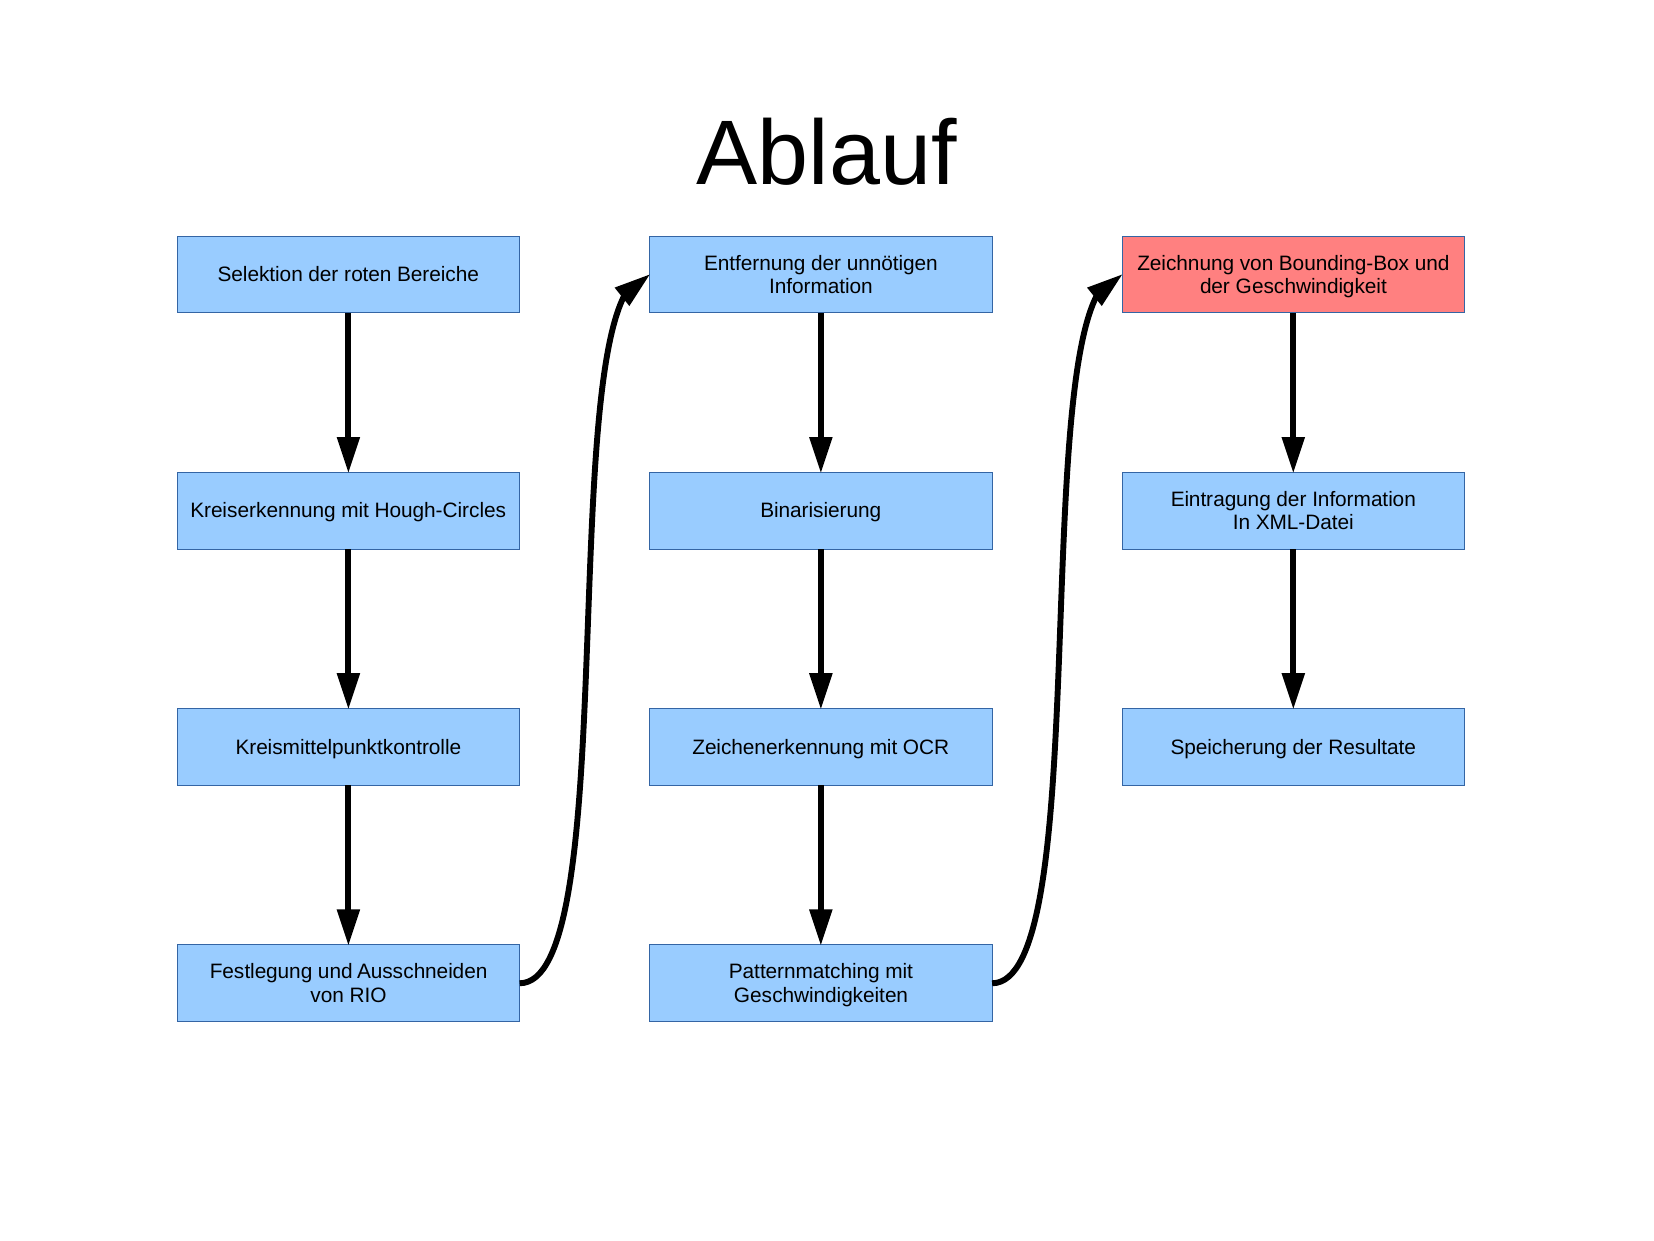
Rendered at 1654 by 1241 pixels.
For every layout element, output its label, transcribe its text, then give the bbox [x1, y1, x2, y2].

text_box Festlegung und Ausschneiden von RIO [177, 944, 520, 1022]
text_box Zeichenerkennung mit OCR [649, 708, 993, 786]
text_box Selektion der roten Bereiche [177, 236, 520, 313]
text_box Binarisierung [649, 472, 993, 550]
text_box Speicherung der Resultate [1122, 708, 1465, 786]
text_box Patternmatching mit Geschwindigkeiten [649, 944, 993, 1022]
text_box Eintragung der Information In XML-Datei [1122, 472, 1465, 550]
text_box Kreiserkennung mit Hough-Circles [177, 472, 520, 550]
text_box Zeichnung von Bounding-Box und der Geschwindigkeit [1122, 236, 1465, 313]
text_box Entfernung der unnötigen Information [649, 236, 993, 313]
title Ablauf [82, 49, 1571, 257]
text_box Kreismittelpunktkontrolle [177, 708, 520, 786]
